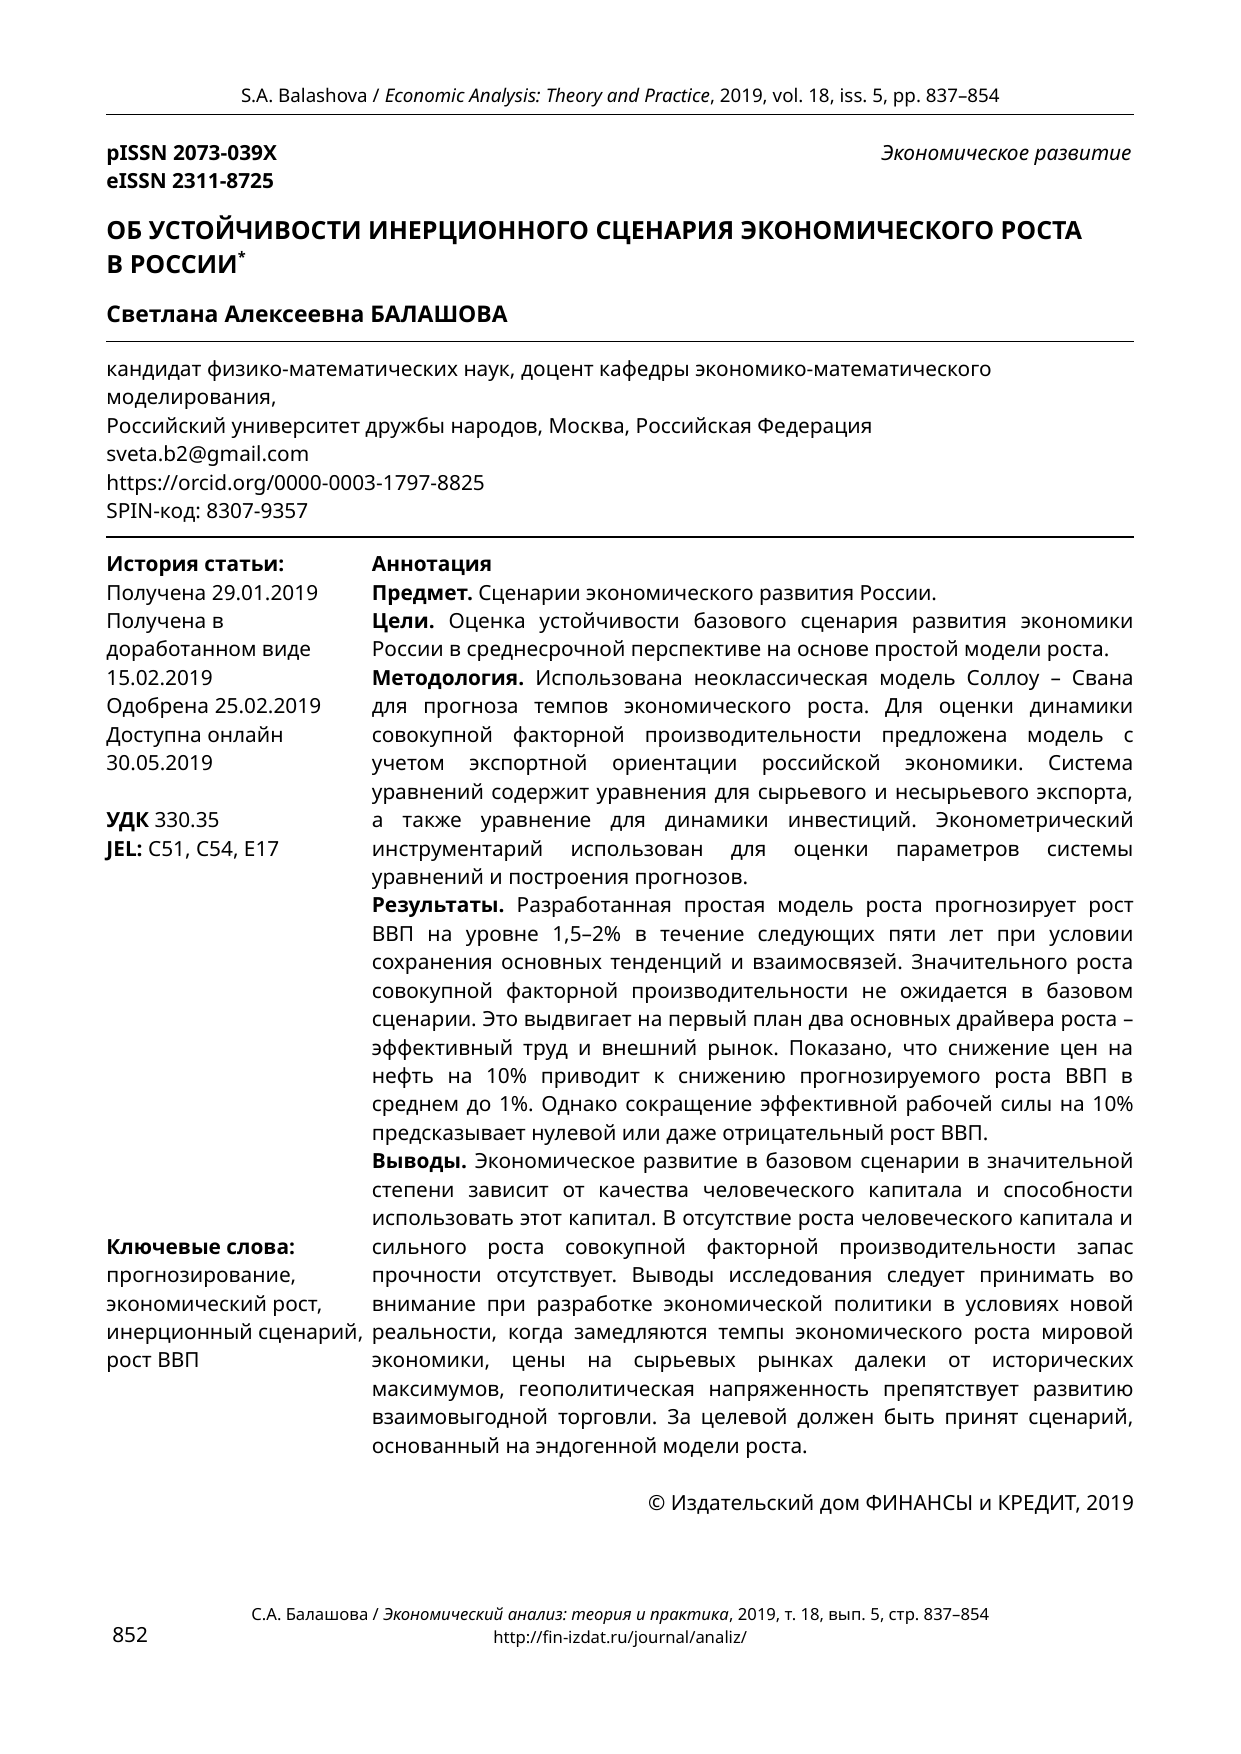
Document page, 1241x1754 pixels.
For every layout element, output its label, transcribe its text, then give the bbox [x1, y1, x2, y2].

table_header кандидат физико-математических наук, доцент кафедры экономико-математического моделирования, Российский университет дружбы народов, Москва, Российская Федерация sveta.b2@gmail.com https://orcid.org/0000-0003-1797-8825 SPIN-код: 8307-9357 [106, 342, 1134, 536]
table_cell История статьи: Получена 29.01.2019 Получена в доработанном виде 15.02.2019 Одобрена 25.02.2019 Доступна онлайн 30.05.2019 УДК 330.35 JEL: C51, C54, E17 Ключевые слова: прогнозирование, экономический рост, инерционный сценарий, рост ВВП [106, 538, 372, 1544]
text Светлана Алексеевна БАЛАШОВА [106, 298, 1134, 329]
table_header Экономическое развитие [620, 132, 1134, 201]
subtitle ОБ УСТОЙЧИВОСТИ ИНЕРЦИОННОГО СЦЕНАРИЯ ЭКОНОМИЧЕСКОГО РОСТА В РОССИИ* [106, 212, 1134, 281]
table_cell Аннотация Предмет. Сценарии экономического развития России. Цели. Оценка устойчивости базового сценария развития экономики России в среднесрочной перспективе на основе простой модели роста. Методология. Использована неоклассическая модель Соллоу – Свана для прогноза темпов экономического роста. Для оценки динамики совокупной факторной производительности предложена модель с учетом экспортной ориентации российской экономики. Система уравнений содержит уравнения для сырьевого и несырьевого экспорта, а также уравнение для динамики инвестиций. Эконометрический инструментарий использован для оценки параметров системы уравнений и построения прогнозов. Результаты. Разработанная простая модель роста прогнозирует рост ВВП на уровне 1,5–2% в течение следующих пяти лет при условии сохранения основных тенденций и взаимосвязей. Значительного роста совокупной факторной производительности не ожидается в базовом сценарии. Это выдвигает на первый план два основных драйвера роста – эффективный труд и внешний рынок. Показано, что снижение цен на нефть на 10% приводит к снижению прогнозируемого роста ВВП в среднем до 1%. Однако сокращение эффективной рабочей силы на 10% предсказывает нулевой или даже отрицательный рост ВВП. Выводы. Экономическое развитие в базовом сценарии в значительной степени зависит от качества человеческого капитала и способности использовать этот капитал. В отсутствие роста человеческого капитала и сильного роста совокупной факторной производительности запас прочности отсутствует. Выводы исследования следует принимать во внимание при разработке экономической политики в условиях новой реальности, когда замедляются темпы экономического роста мировой экономики, цены на сырьевых рынках далеки от исторических максимумов, геополитическая напряженность препятствует развитию взаимовыгодной торговли. За целевой должен быть принят сценарий, основанный на эндогенной модели роста. © Издательский дом ФИНАНСЫ и КРЕДИТ, 2019 [372, 538, 1134, 1544]
table_header pISSN 2073-039X eISSN 2311-8725 [106, 132, 620, 201]
